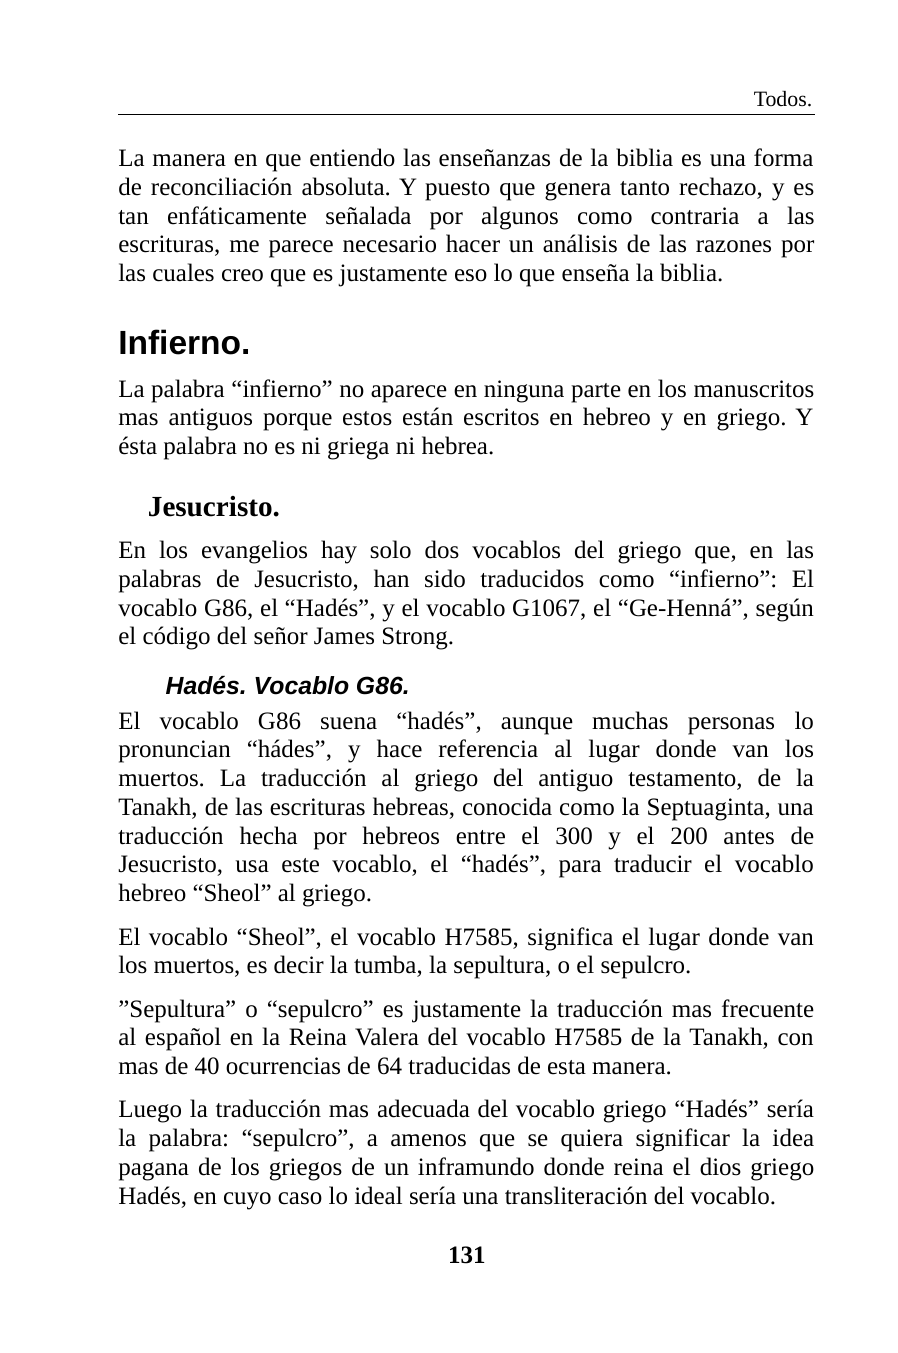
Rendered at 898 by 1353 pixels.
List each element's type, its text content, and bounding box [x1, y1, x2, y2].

subtitle Jesucristo. [148, 489, 815, 523]
text La manera en que entiendo las enseñanzas de la biblia es una forma de reconciliación absoluta. Y puesto que genera tanto rechazo, y es tan enfáticamente señalada por algunos como contraria a las escrituras, me parece necesario hacer un análisis de las razones por las cuales creo que es justamente eso lo que enseña la biblia. [118, 143, 815, 287]
text ”Sepultura” o “sepulcro” es justamente la traducción mas frecuente al español en la Reina Valera del vocablo H7585 de la Tanakh, con mas de 40 ocurrencias de 64 traducidas de esta manera. [118, 994, 815, 1080]
text El vocablo “Sheol”, el vocablo H7585, significa el lugar donde van los muertos, es decir la tumba, la sepultura, o el sepulcro. [118, 922, 815, 979]
subtitle Infierno. [118, 322, 815, 361]
text La palabra “infierno” no aparece en ninguna parte en los manuscritos mas antiguos porque estos están escritos en hebreo y en griego. Y ésta palabra no es ni griega ni hebrea. [118, 374, 815, 460]
text El vocablo G86 suena “hadés”, aunque muchas personas lo pronuncian “hádes”, y hace referencia al lugar donde van los muertos. La traducción al griego del antiguo testamento, de la Tanakh, de las escrituras hebreas, conocida como la Septuaginta, una traducción hecha por hebreos entre el 300 y el 200 antes de Jesucristo, usa este vocablo, el “hadés”, para traducir el vocablo hebreo “Sheol” al griego. [118, 706, 815, 907]
text En los evangelios hay solo dos vocablos del griego que, en las palabras de Jesucristo, han sido traducidos como “infierno”: El vocablo G86, el “Hadés”, y el vocablo G1067, el “Ge-Henná”, según el código del señor James Strong. [118, 535, 815, 650]
subtitle Hadés. Vocablo G86. [165, 671, 815, 699]
text Luego la traducción mas adecuada del vocablo griego “Hadés” sería la palabra: “sepulcro”, a amenos que se quiera significar la idea pagana de los griegos de un inframundo donde reina el dios griego Hadés, en cuyo caso lo ideal sería una transliteración del vocablo. [118, 1094, 815, 1209]
